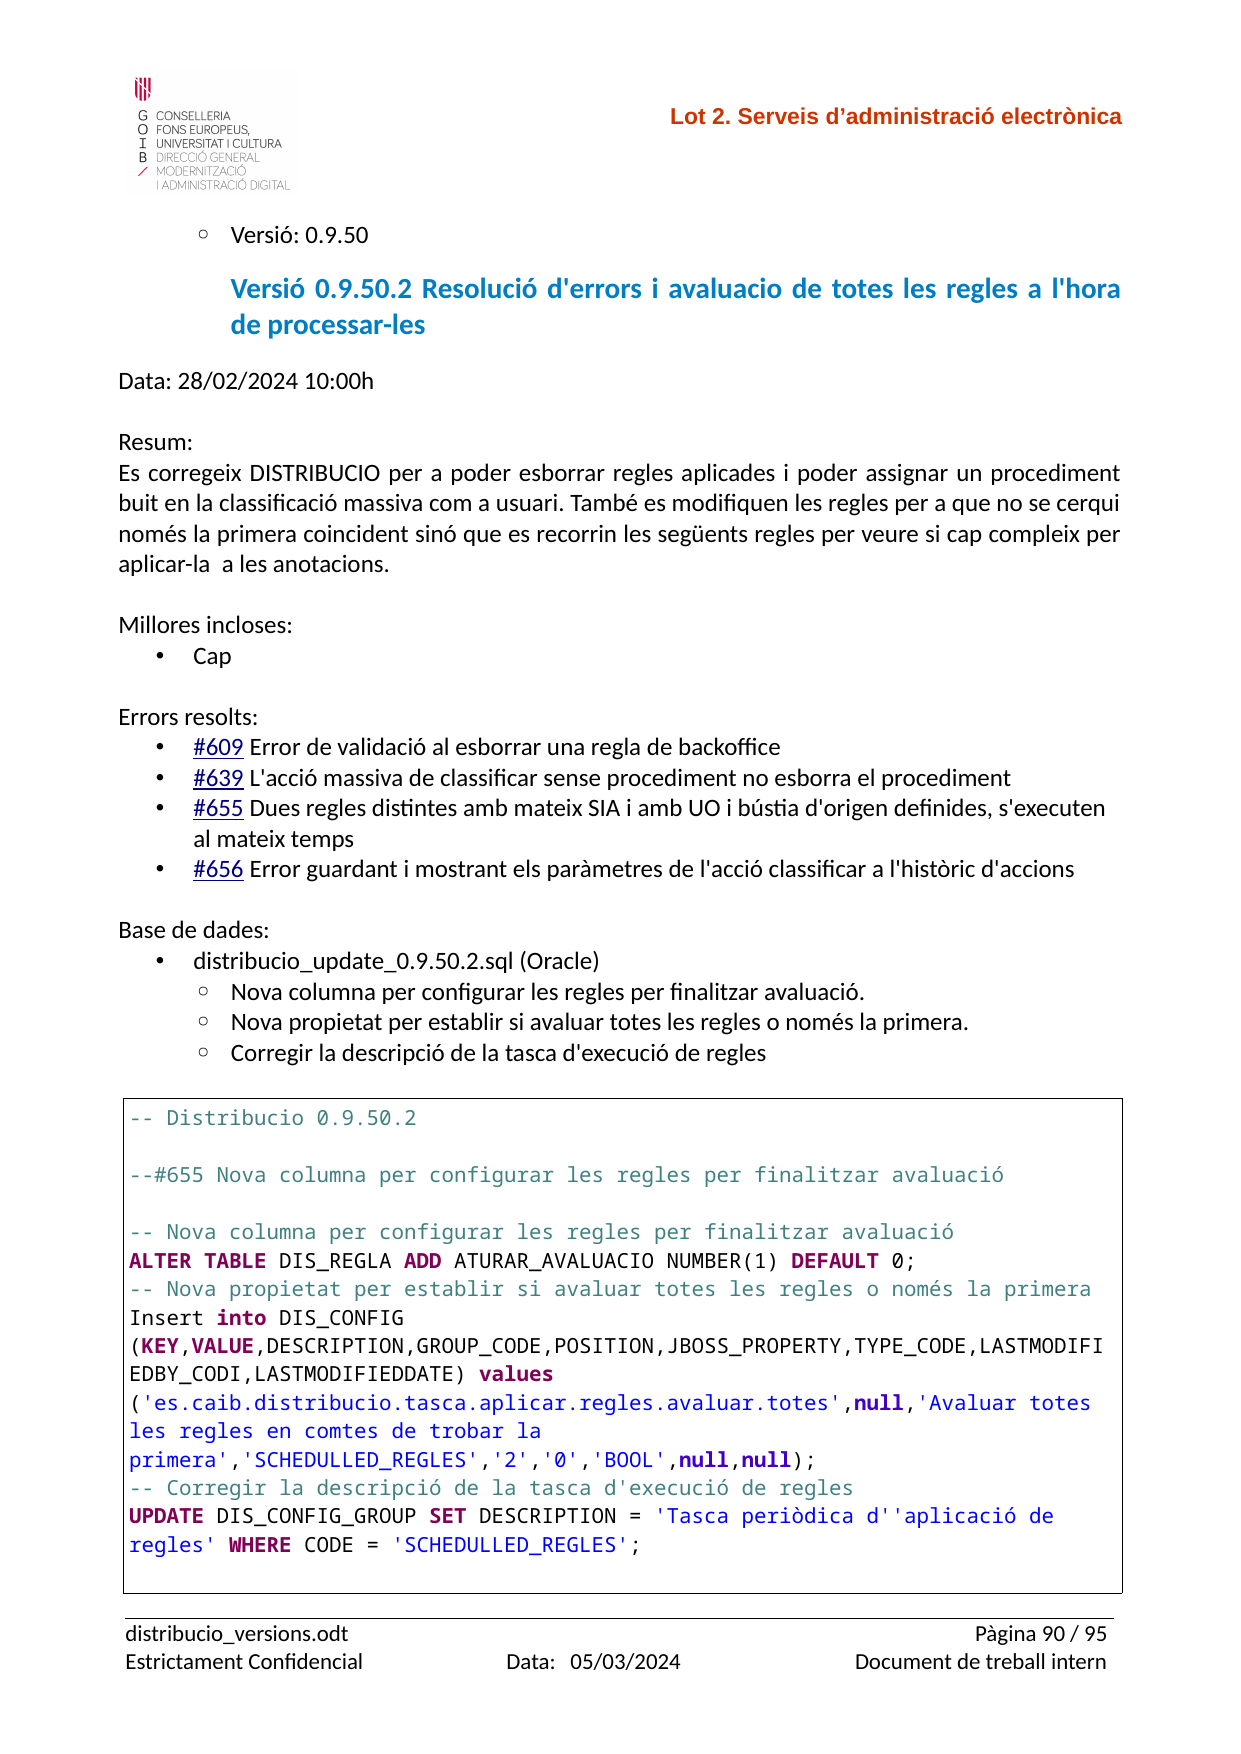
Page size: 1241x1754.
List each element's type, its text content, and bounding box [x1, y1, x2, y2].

text Resum: [118, 426, 1122, 457]
text Data: 28/02/2024 10:00h [118, 365, 1122, 396]
list Nova columna per configurar les regles per finalitzar avaluació. [193, 976, 1122, 1006]
list #655 Dues regles distintes amb mateix SIA i amb UO i bústia d'origen definides, s'executen al mateix temps [156, 792, 1122, 853]
table_header -- Distribucio 0.9.50.2 --#655 Nova columna per configurar les regles per finalitzar avaluació -- Nova columna per configurar les regles per finalitzar avaluació ALTER TABLE DIS_REGLA ADD ATURAR_AVALUACIO NUMBER(1) DEFAULT 0; -- Nova propietat per establir si avaluar totes les regles o només la primera Insert into DIS_CONFIG (KEY,VALUE,DESCRIPTION,GROUP_CODE,POSITION,JBOSS_PROPERTY,TYPE_CODE,LASTMODIFIEDBY_CODI,LASTMODIFIEDDATE) values ('es.caib.distribucio.tasca.aplicar.regles.avaluar.totes',null,'Avaluar totes les regles en comtes de trobar la primera','SCHEDULLED_REGLES','2','0','BOOL',null,null); -- Corregir la descripció de la tasca d'execució de regles UPDATE DIS_CONFIG_GROUP SET DESCRIPTION = 'Tasca periòdica d''aplicació de regles' WHERE CODE = 'SCHEDULLED_REGLES'; [124, 1099, 1122, 1593]
list #656 Error guardant i mostrant els paràmetres de l'acció classificar a l'històric d'accions [156, 853, 1122, 884]
text Base de dades: [118, 914, 1122, 945]
list #609 Error de validació al esborrar una regla de backoffice [156, 731, 1122, 762]
text Errors resolts: [118, 701, 1122, 731]
list Nova propietat per establir si avaluar totes les regles o només la primera. [193, 1006, 1122, 1037]
text Millores incloses: [118, 609, 1122, 640]
list Corregir la descripció de la tasca d'execució de regles [193, 1037, 1122, 1067]
text Es corregeix DISTRIBUCIO per a poder esborrar regles aplicades i poder assignar un procediment buit en la classificació massiva com a usuari. També es modifiquen les regles per a que no se cerqui només la primera coincident sinó que es recorrin les següents regles per veure si cap compleix per aplicar-la a les anotacions. [118, 457, 1122, 579]
list Versió: 0.9.50 [193, 219, 1122, 250]
list distribucio_update_0.9.50.2.sql (Oracle) [156, 945, 1122, 976]
picture [126, 70, 299, 197]
list #639 L'acció massiva de classificar sense procediment no esborra el procediment [156, 762, 1122, 792]
list Cap [156, 640, 1122, 670]
subtitle Versió 0.9.50.2 Resolució d'errors i avaluacio de totes les regles a l'hora de processar-les [153, 270, 1122, 342]
